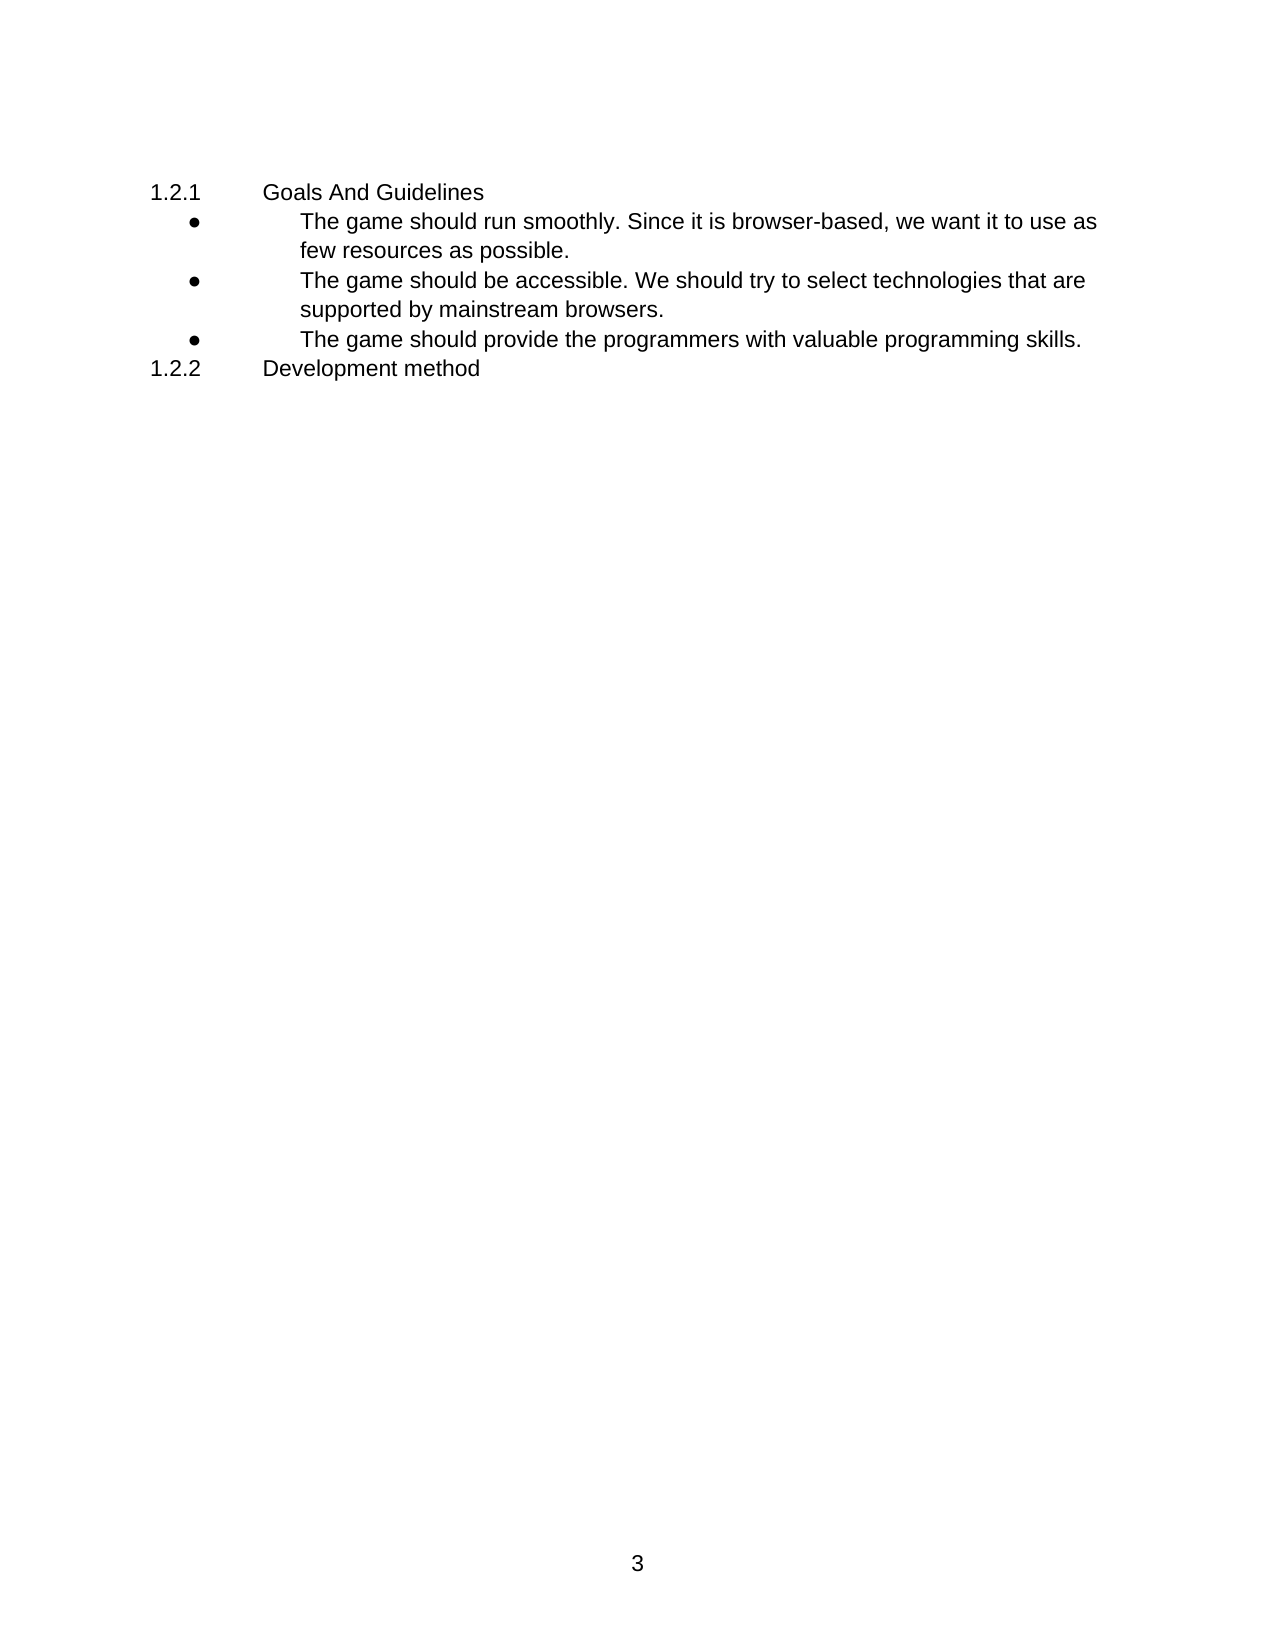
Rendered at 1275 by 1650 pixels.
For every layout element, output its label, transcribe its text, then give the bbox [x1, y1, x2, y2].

text 1.2.1 Goals And Guidelines [150, 179, 1125, 205]
list The game should provide the programmers with valuable programming skills. [187, 326, 1125, 352]
text 1.2.2 Development method [150, 356, 1125, 381]
list The game should run smoothly. Since it is browser-based, we want it to use as few resources as possible. [187, 209, 1125, 264]
list The game should be accessible. We should try to select technologies that are supported by mainstream browsers. [187, 267, 1125, 322]
